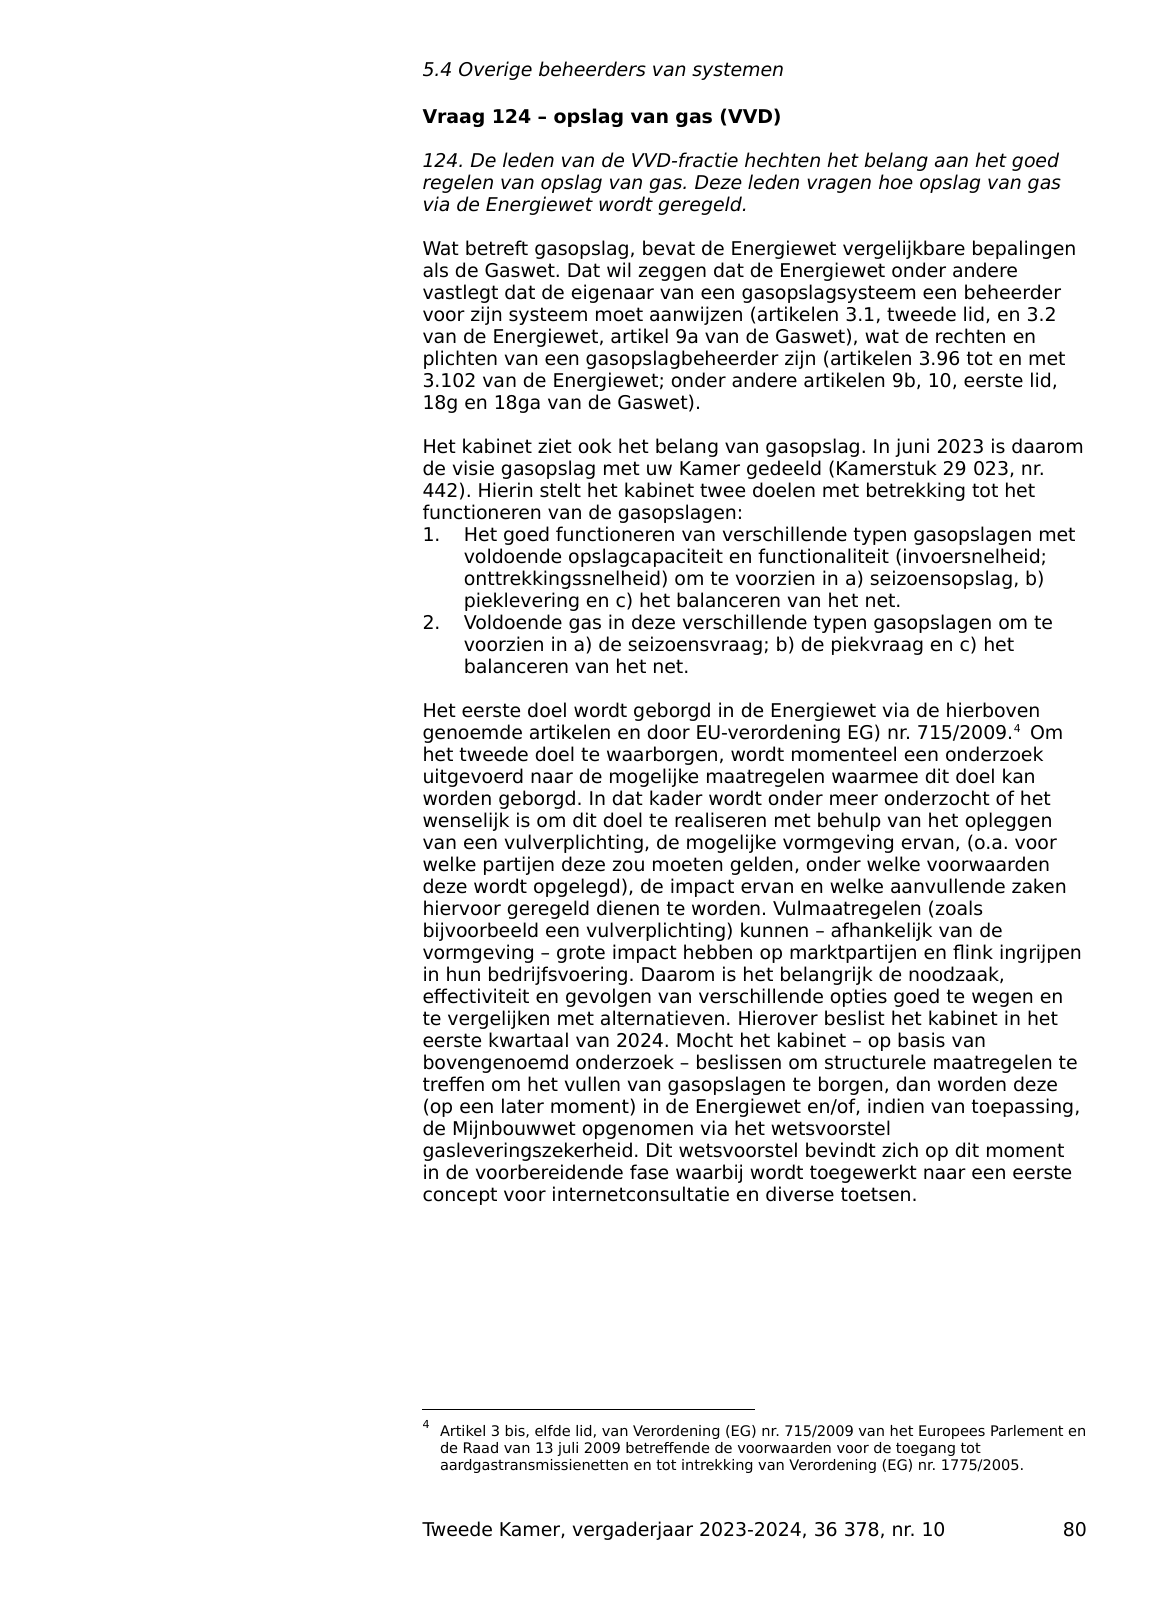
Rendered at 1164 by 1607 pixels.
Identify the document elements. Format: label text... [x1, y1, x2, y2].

subtitle 5.4 Overige beheerders van systemen [422, 59, 1087, 81]
text Het kabinet ziet ook het belang van gasopslag. In juni 2023 is daarom de visie gasopslag met uw Kamer gedeeld (Kamerstuk 29 023, nr. 442). Hierin stelt het kabinet twee doelen met betrekking tot het functioneren van de gasopslagen: [422, 436, 1087, 524]
text Wat betreft gasopslag, bevat de Energiewet vergelijkbare bepalingen als de Gaswet. Dat wil zeggen dat de Energiewet onder andere vastlegt dat de eigenaar van een gasopslagsysteem een beheerder voor zijn systeem moet aanwijzen (artikelen 3.1, tweede lid, en 3.2 van de Energiewet, artikel 9a van de Gaswet), wat de rechten en plichten van een gasopslagbeheerder zijn (artikelen 3.96 tot en met 3.102 van de Energiewet; onder andere artikelen 9b, 10, eerste lid, 18g en 18ga van de Gaswet). [422, 238, 1087, 414]
text 1. Het goed functioneren van verschillende typen gasopslagen met voldoende opslagcapaciteit en functionaliteit (invoersnelheid; onttrekkingssnelheid) om te voorzien in a) seizoensopslag, b) pieklevering en c) het balanceren van het net. [422, 524, 1087, 612]
text 2. Voldoende gas in deze verschillende typen gasopslagen om te voorzien in a) de seizoensvraag; b) de piekvraag en c) het balanceren van het net. [422, 612, 1087, 678]
text Het eerste doel wordt geborgd in de Energiewet via de hierboven genoemde artikelen en door EU-verordening EG) nr. 715/2009. Om het tweede doel te waarborgen, wordt momenteel een onderzoek uitgevoerd naar de mogelijke maatregelen waarmee dit doel kan worden geborgd. In dat kader wordt onder meer onderzocht of het wenselijk is om dit doel te realiseren met behulp van het opleggen van een vulverplichting, de mogelijke vormgeving ervan, (o.a. voor welke partijen deze zou moeten gelden, onder welke voorwaarden deze wordt opgelegd), de impact ervan en welke aanvullende zaken hiervoor geregeld dienen te worden. Vulmaatregelen (zoals bijvoorbeeld een vulverplichting) kunnen – afhankelijk van de vormgeving – grote impact hebben op marktpartijen en flink ingrijpen in hun bedrijfsvoering. Daarom is het belangrijk de noodzaak, effectiviteit en gevolgen van verschillende opties goed te wegen en te vergelijken met alternatieven. Hierover beslist het kabinet in het eerste kwartaal van 2024. Mocht het kabinet – op basis van bovengenoemd onderzoek – beslissen om structurele maatregelen te treffen om het vullen van gasopslagen te borgen, dan worden deze (op een later moment) in de Energiewet en/of, indien van toepassing, de Mijnbouwwet opgenomen via het wetsvoorstel gasleveringszekerheid. Dit wetsvoorstel bevindt zich op dit moment in de voorbereidende fase waarbij wordt toegewerkt naar een eerste concept voor internetconsultatie en diverse toetsen. [422, 700, 1087, 1206]
subtitle 124. De leden van de VVD-fractie hechten het belang aan het goed regelen van opslag van gas. Deze leden vragen hoe opslag van gas via de Energiewet wordt geregeld. [422, 150, 1087, 216]
subtitle Vraag 124 – opslag van gas (VVD) [422, 106, 1087, 128]
text Artikel 3 bis, elfde lid, van Verordening (EG) nr. 715/2009 van het Europees Parlement en de Raad van 13 juli 2009 betreffende de voorwaarden voor de toegang tot aardgastransmissienetten en tot intrekking van Verordening (EG) nr. 1775/2005. [422, 1418, 1087, 1474]
